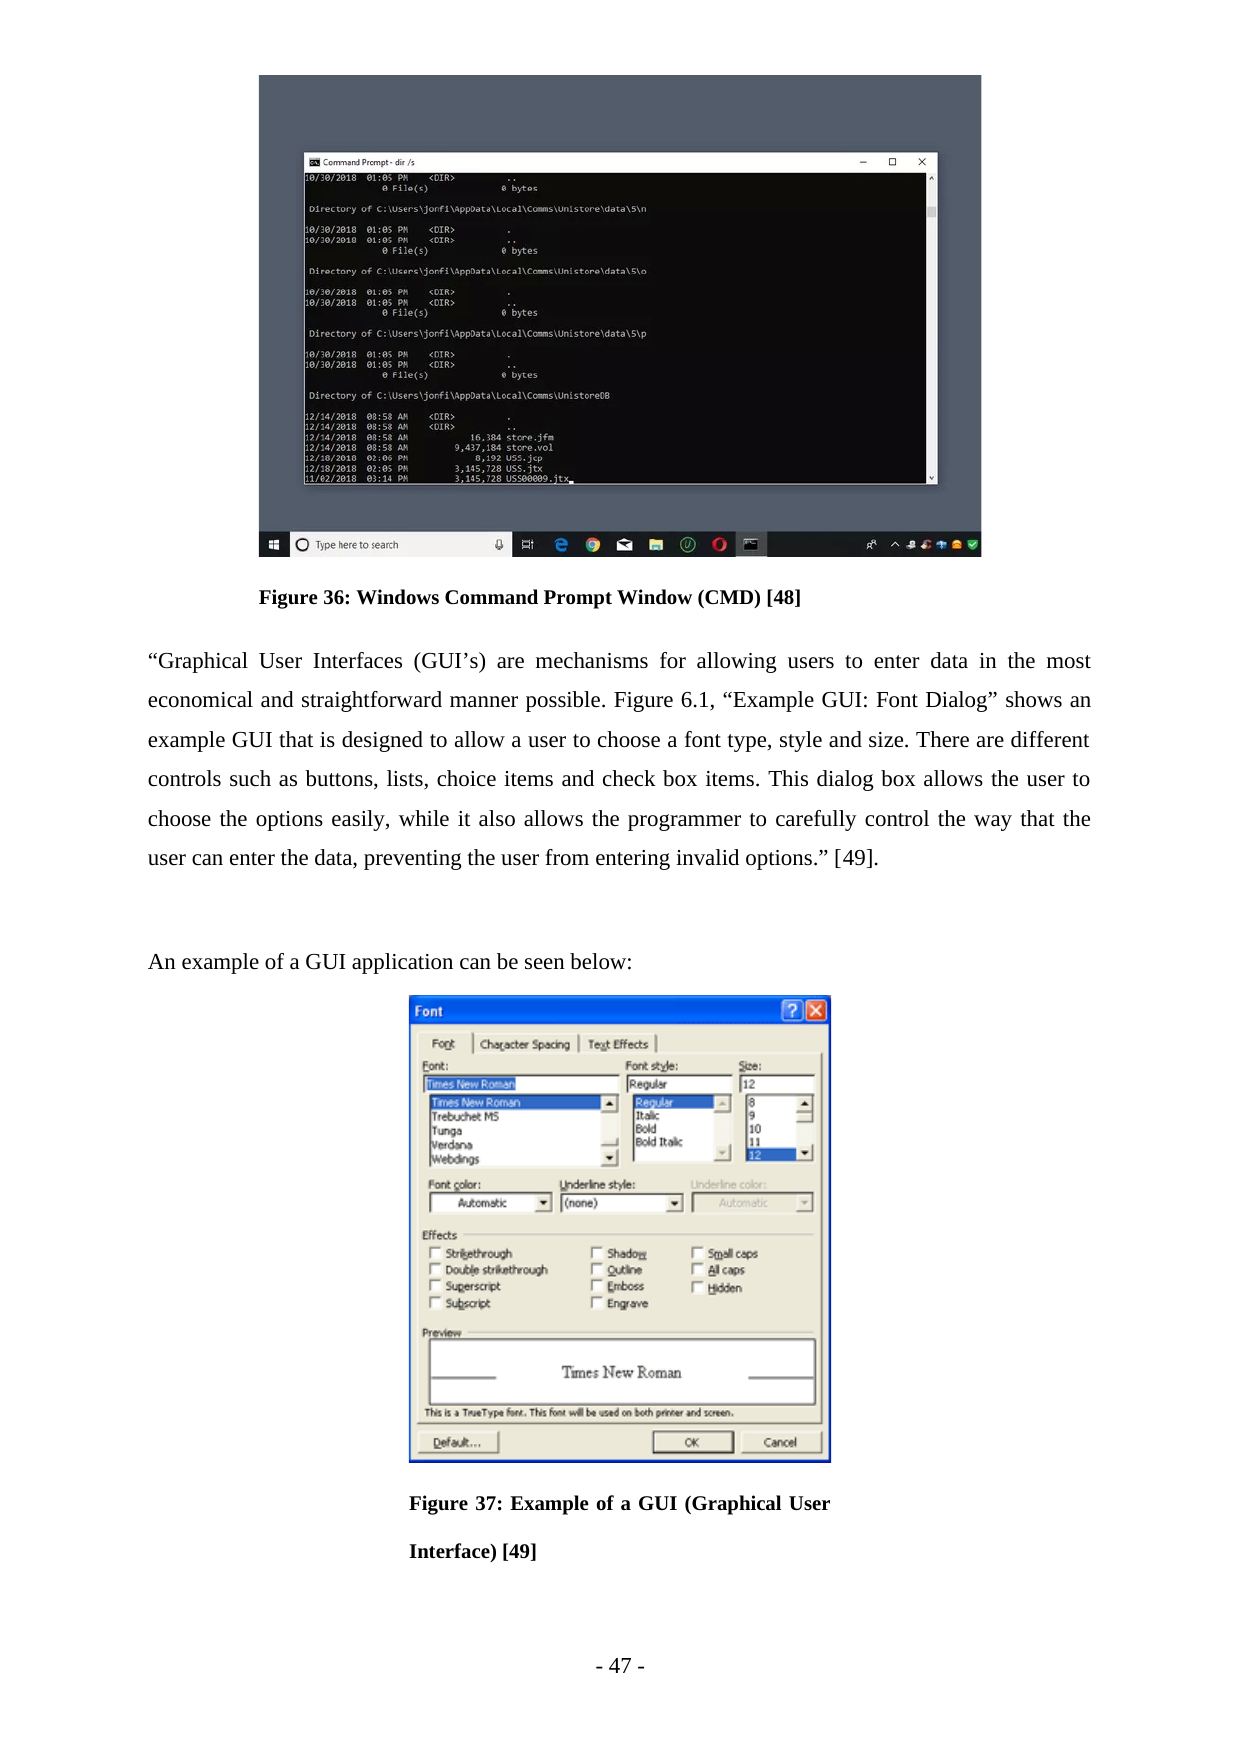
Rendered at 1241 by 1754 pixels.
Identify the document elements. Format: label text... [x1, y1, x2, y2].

text Figure 36: Windows Command Prompt Window (CMD) [48] [259, 557, 981, 609]
picture [408, 995, 832, 1463]
picture [258, 75, 982, 557]
text An example of a GUI application can be seen below: [148, 948, 1092, 974]
text Figure 37: Example of a GUI (Graphical User Interface) [49] [409, 1463, 831, 1563]
text “Graphical User Interfaces (GUI’s) are mechanisms for allowing users to enter data in the most economical and straightforward manner possible. Figure 6.1, “Example GUI: Font Dialog” shows an example GUI that is designed to allow a user to choose a font type, style and size. There are different controls such as buttons, lists, choice items and check box items. This dialog box allows the user to choose the options easily, while it also allows the programmer to carefully control the way that the user can enter the data, preventing the user from entering invalid options.” [49]. [148, 647, 1092, 871]
